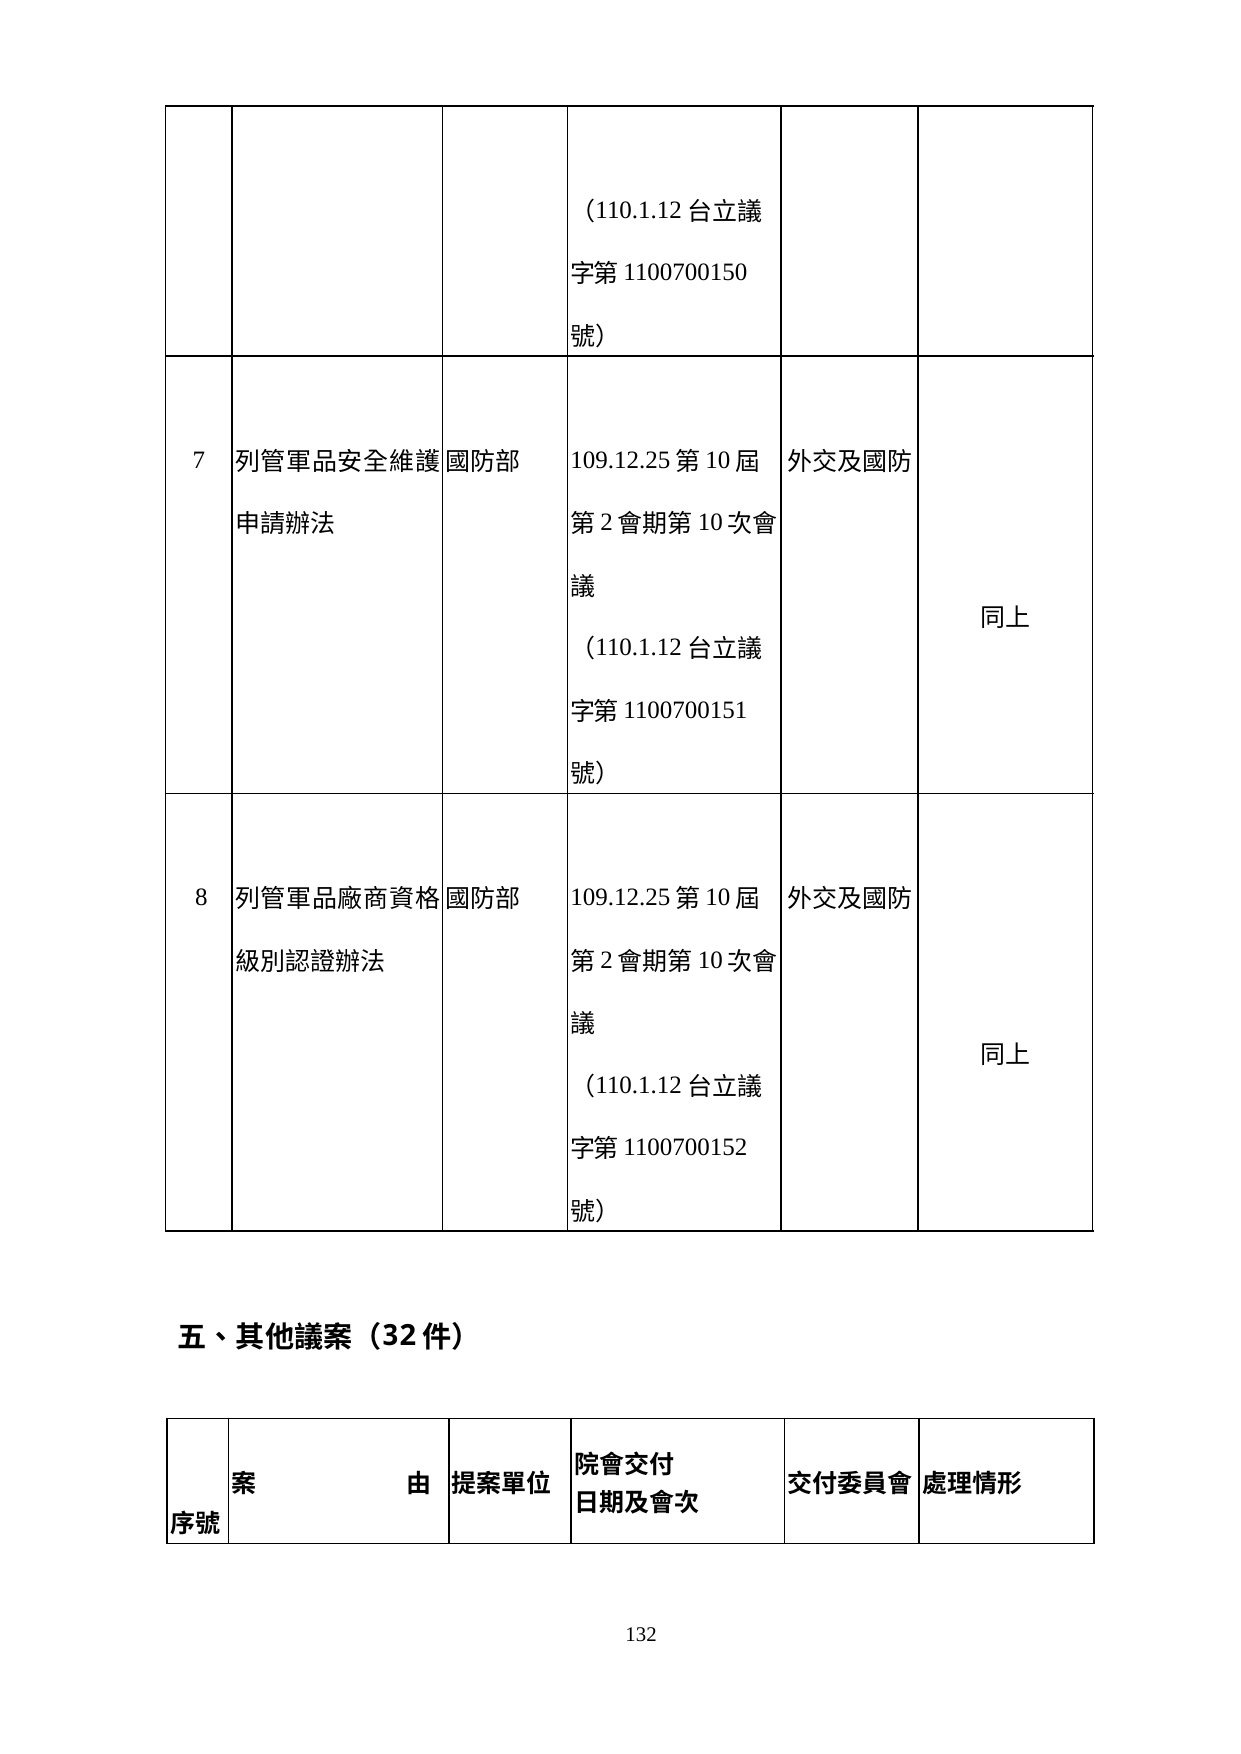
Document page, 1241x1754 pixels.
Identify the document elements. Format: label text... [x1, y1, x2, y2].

table_header 提案單位 [450, 1419, 570, 1543]
table_cell [919, 107, 1092, 355]
table_cell [166, 107, 231, 355]
table_header 序號 [168, 1419, 228, 1543]
table_cell 7 [166, 357, 231, 793]
table_cell 109.12.25第10屆第2會期第10次會議 （110.1.12台立議 字第1100700151號） [568, 357, 780, 793]
table_header 交付委員會 [785, 1419, 918, 1543]
table_header 院會交付 日期及會次 [572, 1419, 784, 1543]
table_cell 列管軍品安全維護申請辦法 [233, 357, 442, 793]
table_cell 同上 [919, 794, 1092, 1230]
table_cell [233, 107, 442, 355]
table_cell （110.1.12台立議 字第1100700150號） [568, 107, 780, 355]
table_cell 8 [166, 794, 231, 1230]
text 五、其他議案（32件） [177, 1293, 1104, 1355]
table_cell [443, 107, 567, 355]
table_cell 外交及國防 [782, 357, 917, 793]
table_header 案 由 [229, 1419, 448, 1543]
table_header 處理情形 [920, 1419, 1093, 1543]
table_cell 列管軍品廠商資格級別認證辦法 [233, 794, 442, 1230]
table_cell 國防部 [443, 794, 567, 1230]
table_cell 國防部 [443, 357, 567, 793]
table_cell [782, 107, 917, 355]
table_cell 外交及國防 [782, 794, 917, 1230]
table_cell 109.12.25第10屆第2會期第10次會議 （110.1.12台立議 字第1100700152號） [568, 794, 780, 1230]
table_cell 同上 [919, 357, 1092, 793]
